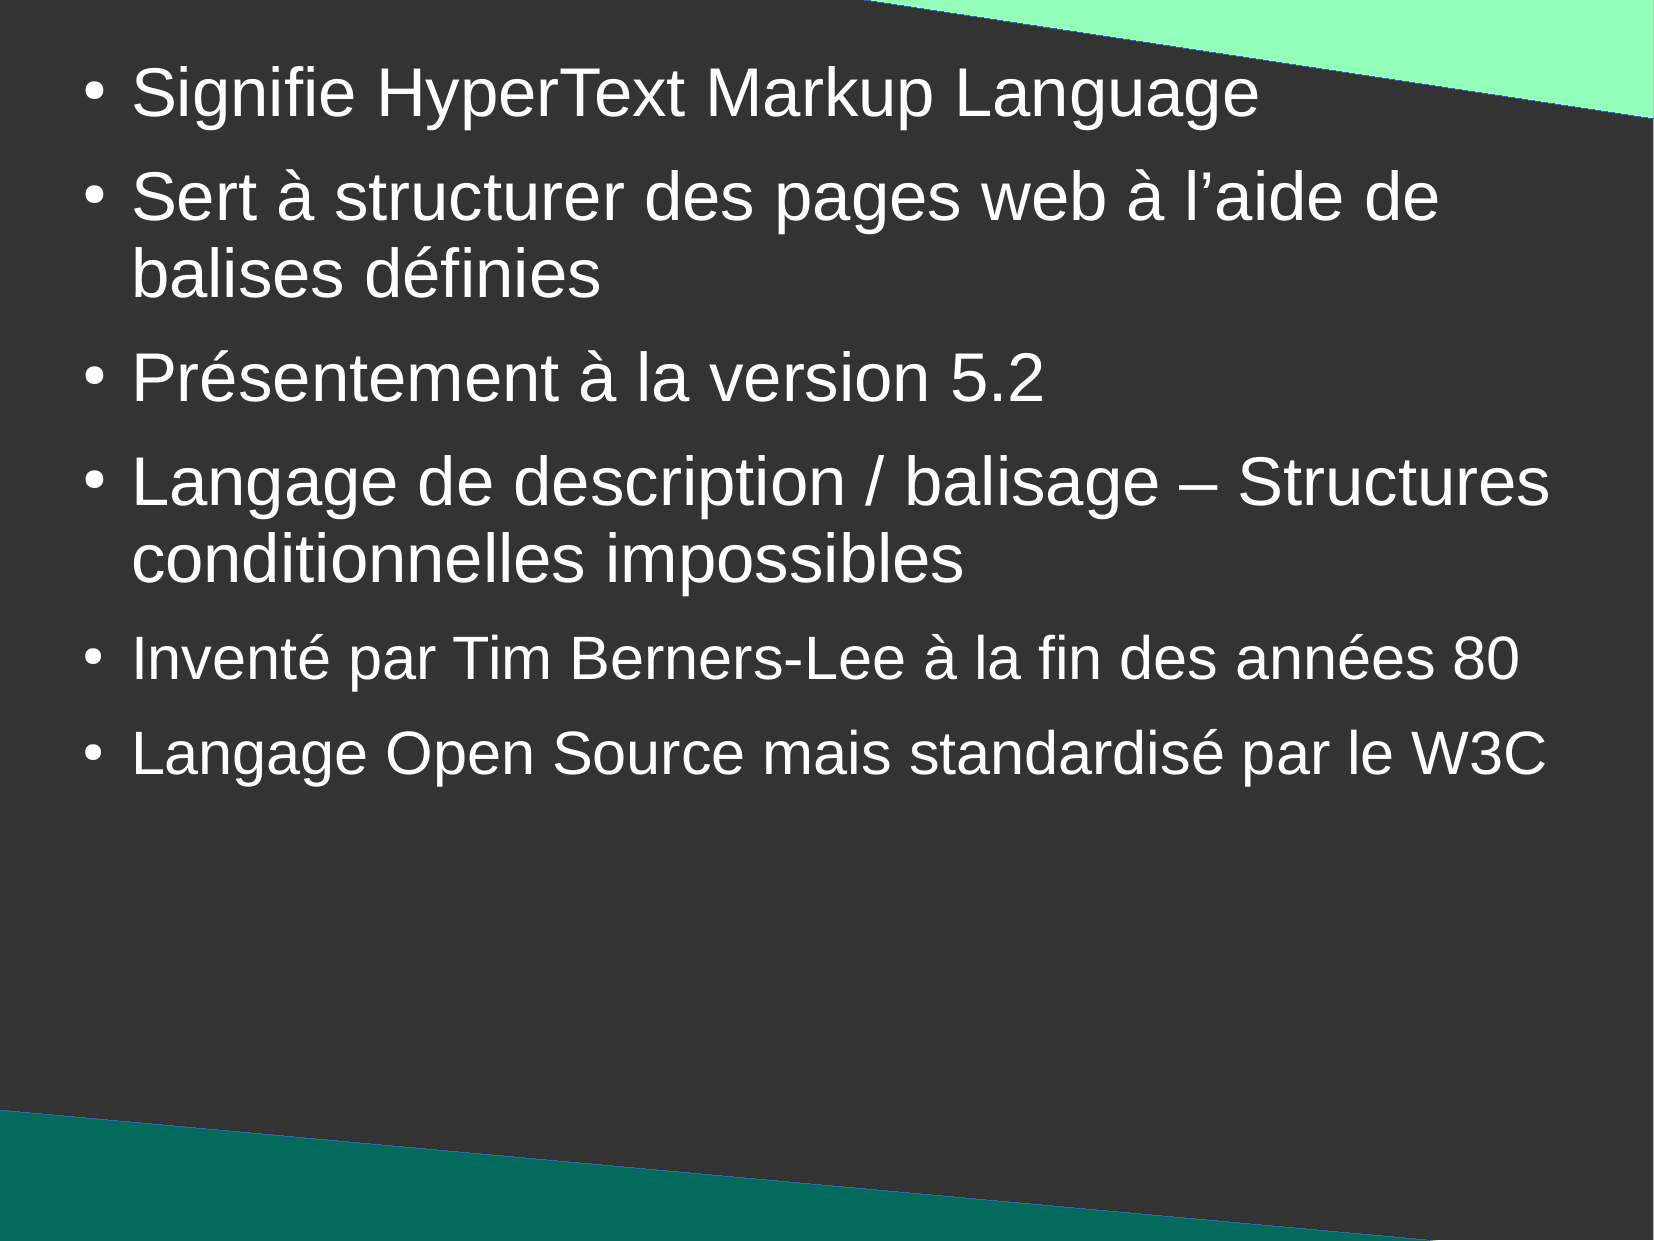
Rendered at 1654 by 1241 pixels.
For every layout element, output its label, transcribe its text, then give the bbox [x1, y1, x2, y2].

list Signifie HyperText Markup Language Sert à structurer des pages web à l’aide de balises définies Présentement à la version 5.2 Langage de description / balisage – Structures conditionnelles impossibles Inventé par Tim Berners-Lee à la fin des années 80 Langage Open Source mais standardisé par le W3C [65, 54, 1554, 863]
text_box [864, 0, 1654, 119]
